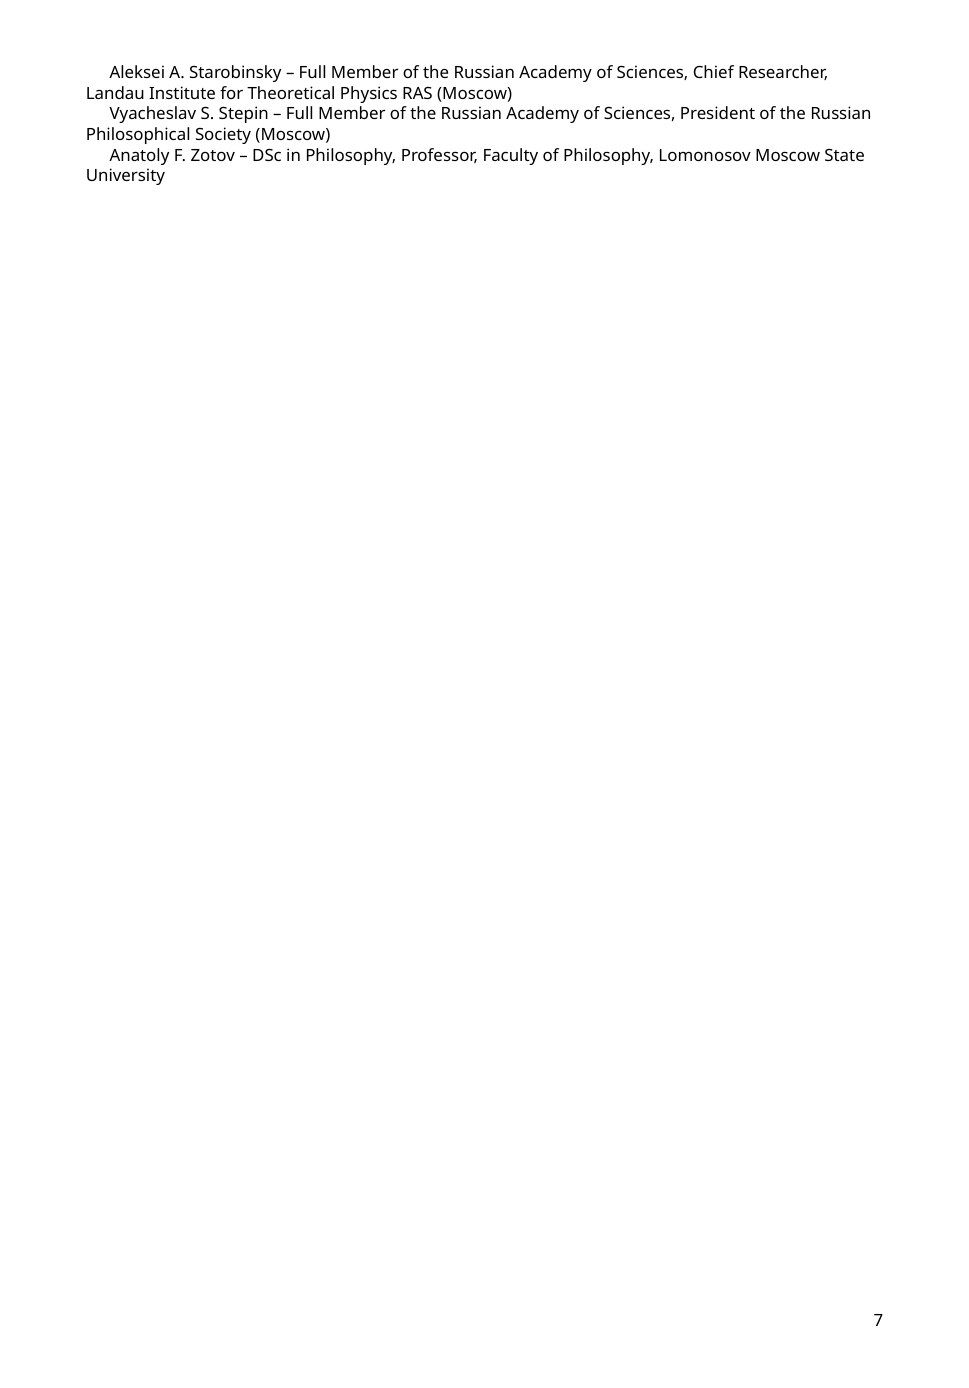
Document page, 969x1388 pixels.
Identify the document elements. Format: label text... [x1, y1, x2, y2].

text Vyacheslav S. Stepin – Full Member of the Russian Academy of Sciences, President of the Russian Philosophical Society (Moscow) [86, 103, 883, 144]
text Aleksei A. Starobinsky – Full Member of the Russian Academy of Sciences, Chief Researcher, Landau Institute for Theoretical Physics RAS (Moscow) [86, 62, 883, 103]
text Anatoly F. Zotov – DSc in Philosophy, Professor, Faculty of Philosophy, Lomonosov Moscow State University [86, 144, 883, 186]
